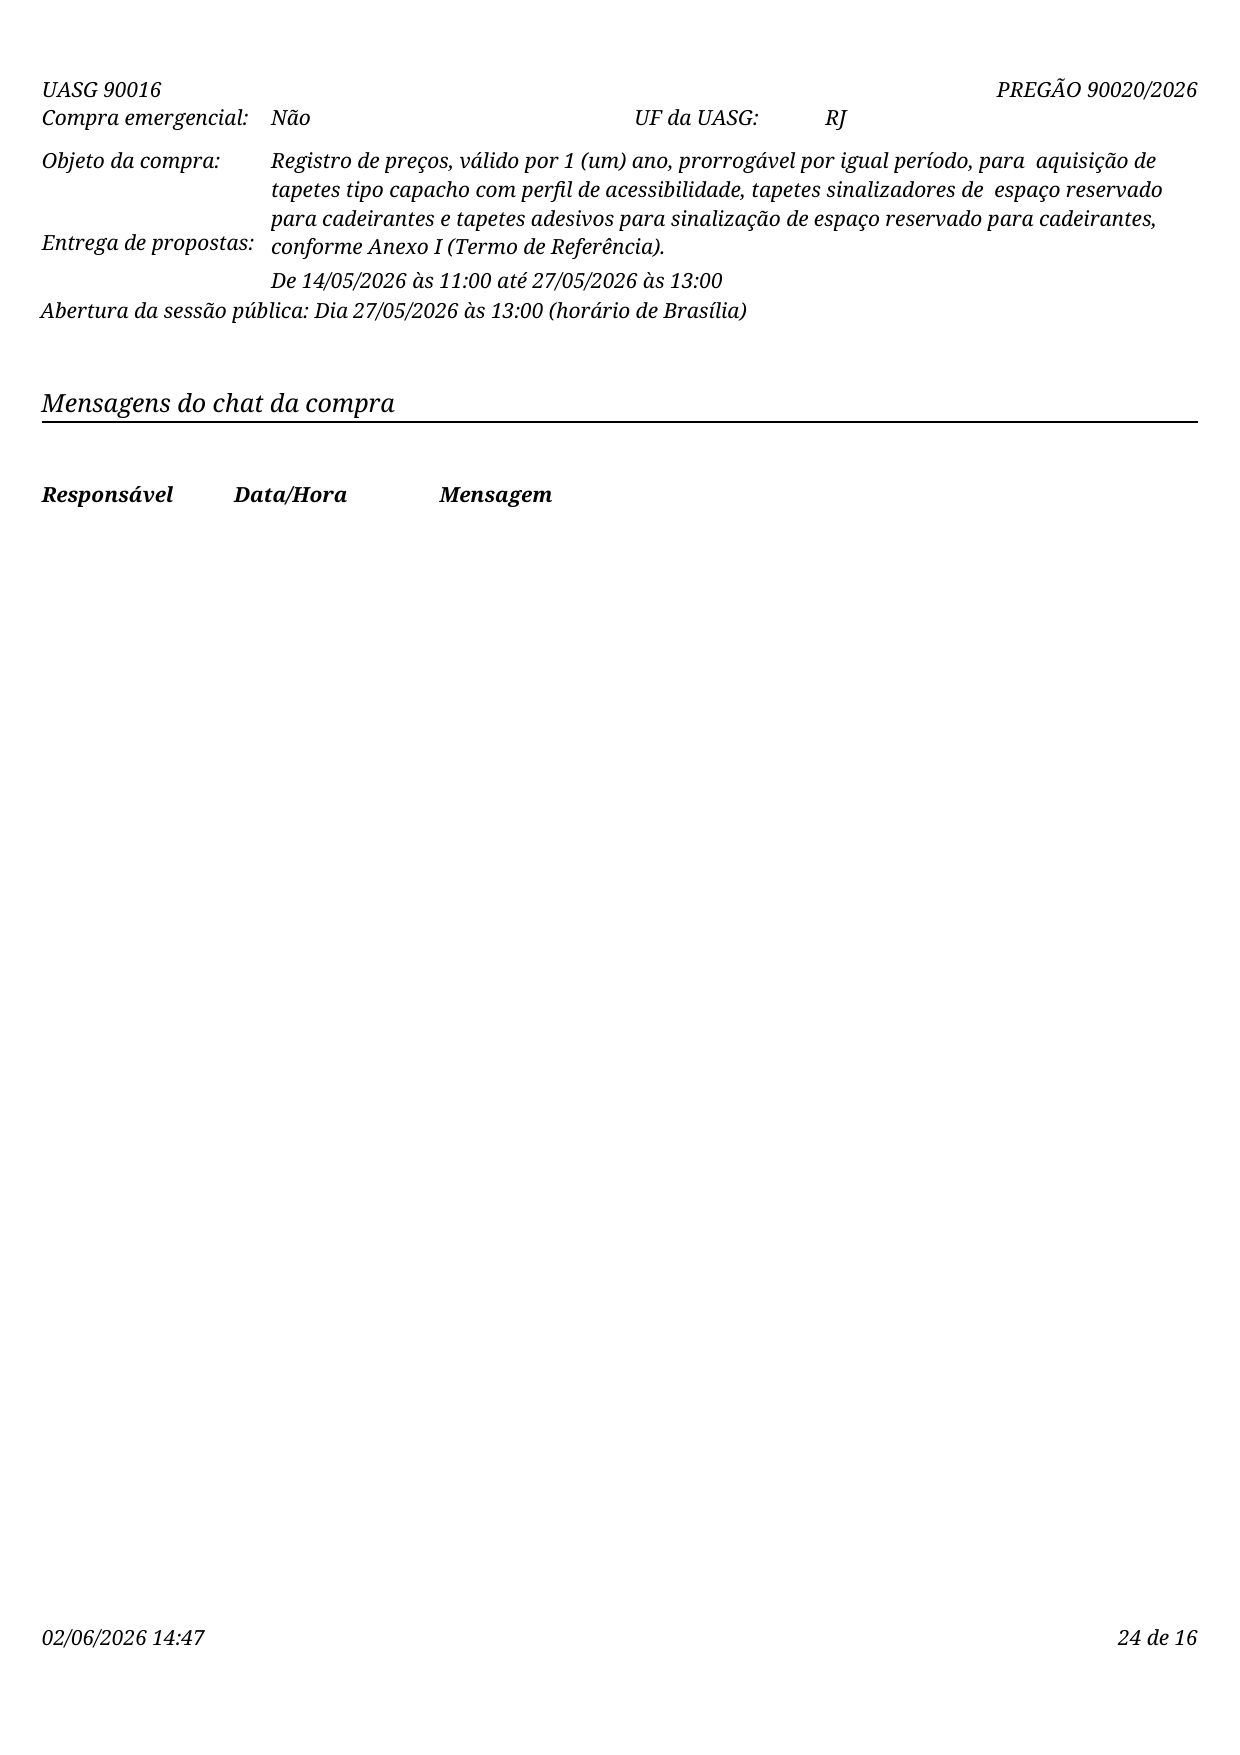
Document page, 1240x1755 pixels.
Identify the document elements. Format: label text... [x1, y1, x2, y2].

text Abertura da sessão pública: Dia 27/05/2026 às 13:00 (horário de Brasília) [40, 297, 1200, 325]
subtitle Mensagens do chat da compra [41, 386, 1200, 420]
table_cell Não UF da UASG: RJ Registro de preços, válido por 1 (um) ano, prorrogável por igual período, para aquisição de tapetes tipo capacho com perfil de acessibilidade, tapetes sinalizadores de espaço reservado para cadeirantes e tapetes adesivos para sinalização de espaço reservado para cadeirantes, conforme Anexo I (Termo de Referência). De 14/05/2026 às 11:00 até 27/05/2026 às 13:00 [271, 104, 1197, 297]
text Responsável Data/Hora Mensagem [42, 481, 1200, 509]
table_cell Compra emergencial: Objeto da compra: Entrega de propostas: [42, 104, 271, 297]
